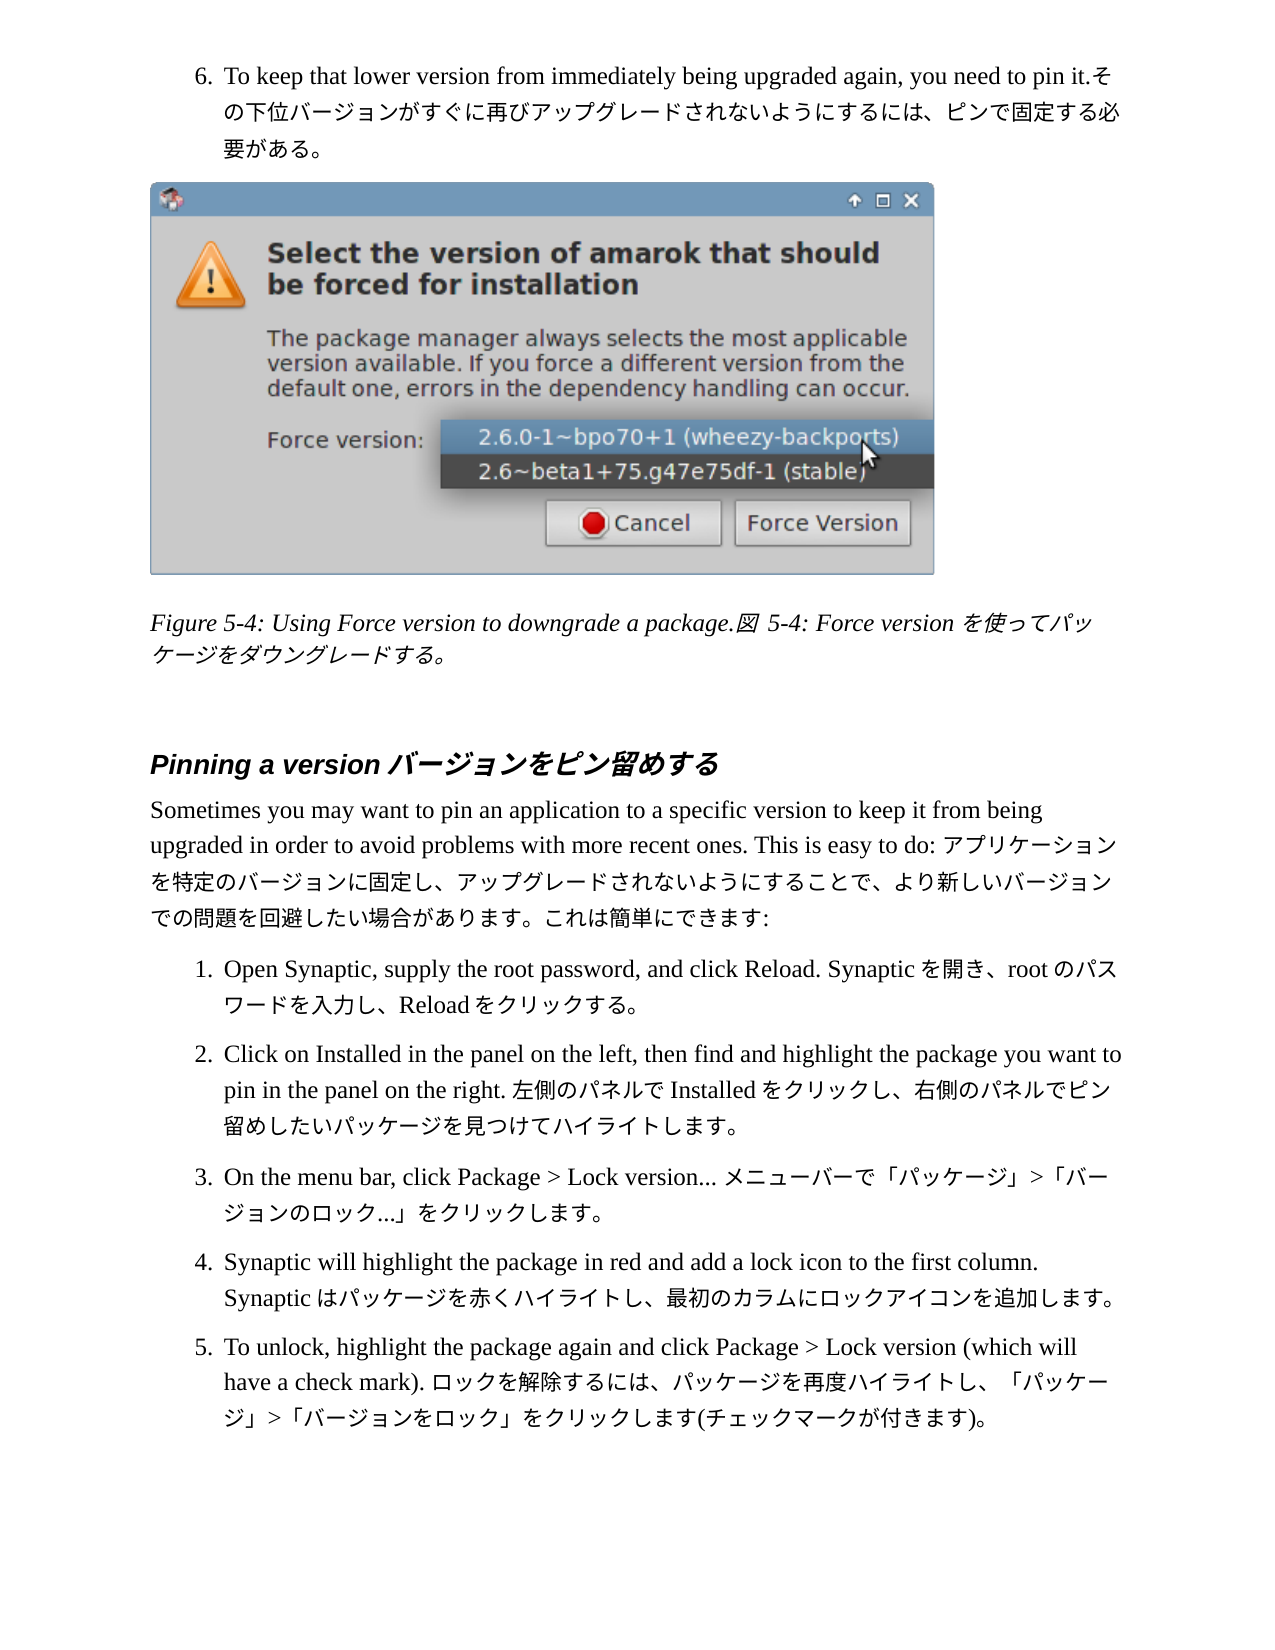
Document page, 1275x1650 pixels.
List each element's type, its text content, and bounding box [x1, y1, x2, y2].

list Open Synaptic, supply the root password, and click Reload. Synapticを開き、rootのパスワードを入力し、Reloadをクリックする。 [194, 952, 1125, 1020]
list Click on Installed in the panel on the left, then find and highlight the package you want to pin in the panel on the right. 左側のパネルでInstalledをクリックし、右側のパネルでピン留めしたいパッケージを見つけてハイライトします。 [194, 1039, 1125, 1141]
subtitle Pinning a versionバージョンをピン留めする [150, 742, 1125, 782]
text Figure 5-4: Using Force version to downgrade a package.図 5-4: Force version を使ってパッケージをダウングレードする。 [150, 606, 1125, 669]
list Synaptic will highlight the package in red and add a lock icon to the first column. Synapticはパッケージを赤くハイライトし、最初のカラムにロックアイコンを追加します。 [194, 1247, 1125, 1312]
list To keep that lower version from immediately being upgraded again, you need to pin it.その下位バージョンがすぐに再びアップグレードされないようにするには、ピンで固定する必要がある。 [194, 59, 1125, 163]
text Sometimes you may want to pin an application to a specific version to keep it from being upgraded in order to avoid problems with more recent ones. This is easy to do: アプリケーションを特定のバージョンに固定し、アップグレードされないようにすることで、より新しいバージョンでの問題を回避したい場合があります。これは簡単にできます: [150, 795, 1125, 933]
picture [150, 182, 935, 575]
list To unlock, highlight the package again and click Package > Lock version (which will have a check mark). ロックを解除するには、パッケージを再度ハイライトし、「パッケージ」>「バージョンをロック」をクリックします(チェックマークが付きます)。 [194, 1332, 1125, 1433]
list On the menu bar, click Package > Lock version... メニューバーで「パッケージ」>「バージョンのロック...」をクリックします。 [194, 1160, 1125, 1228]
